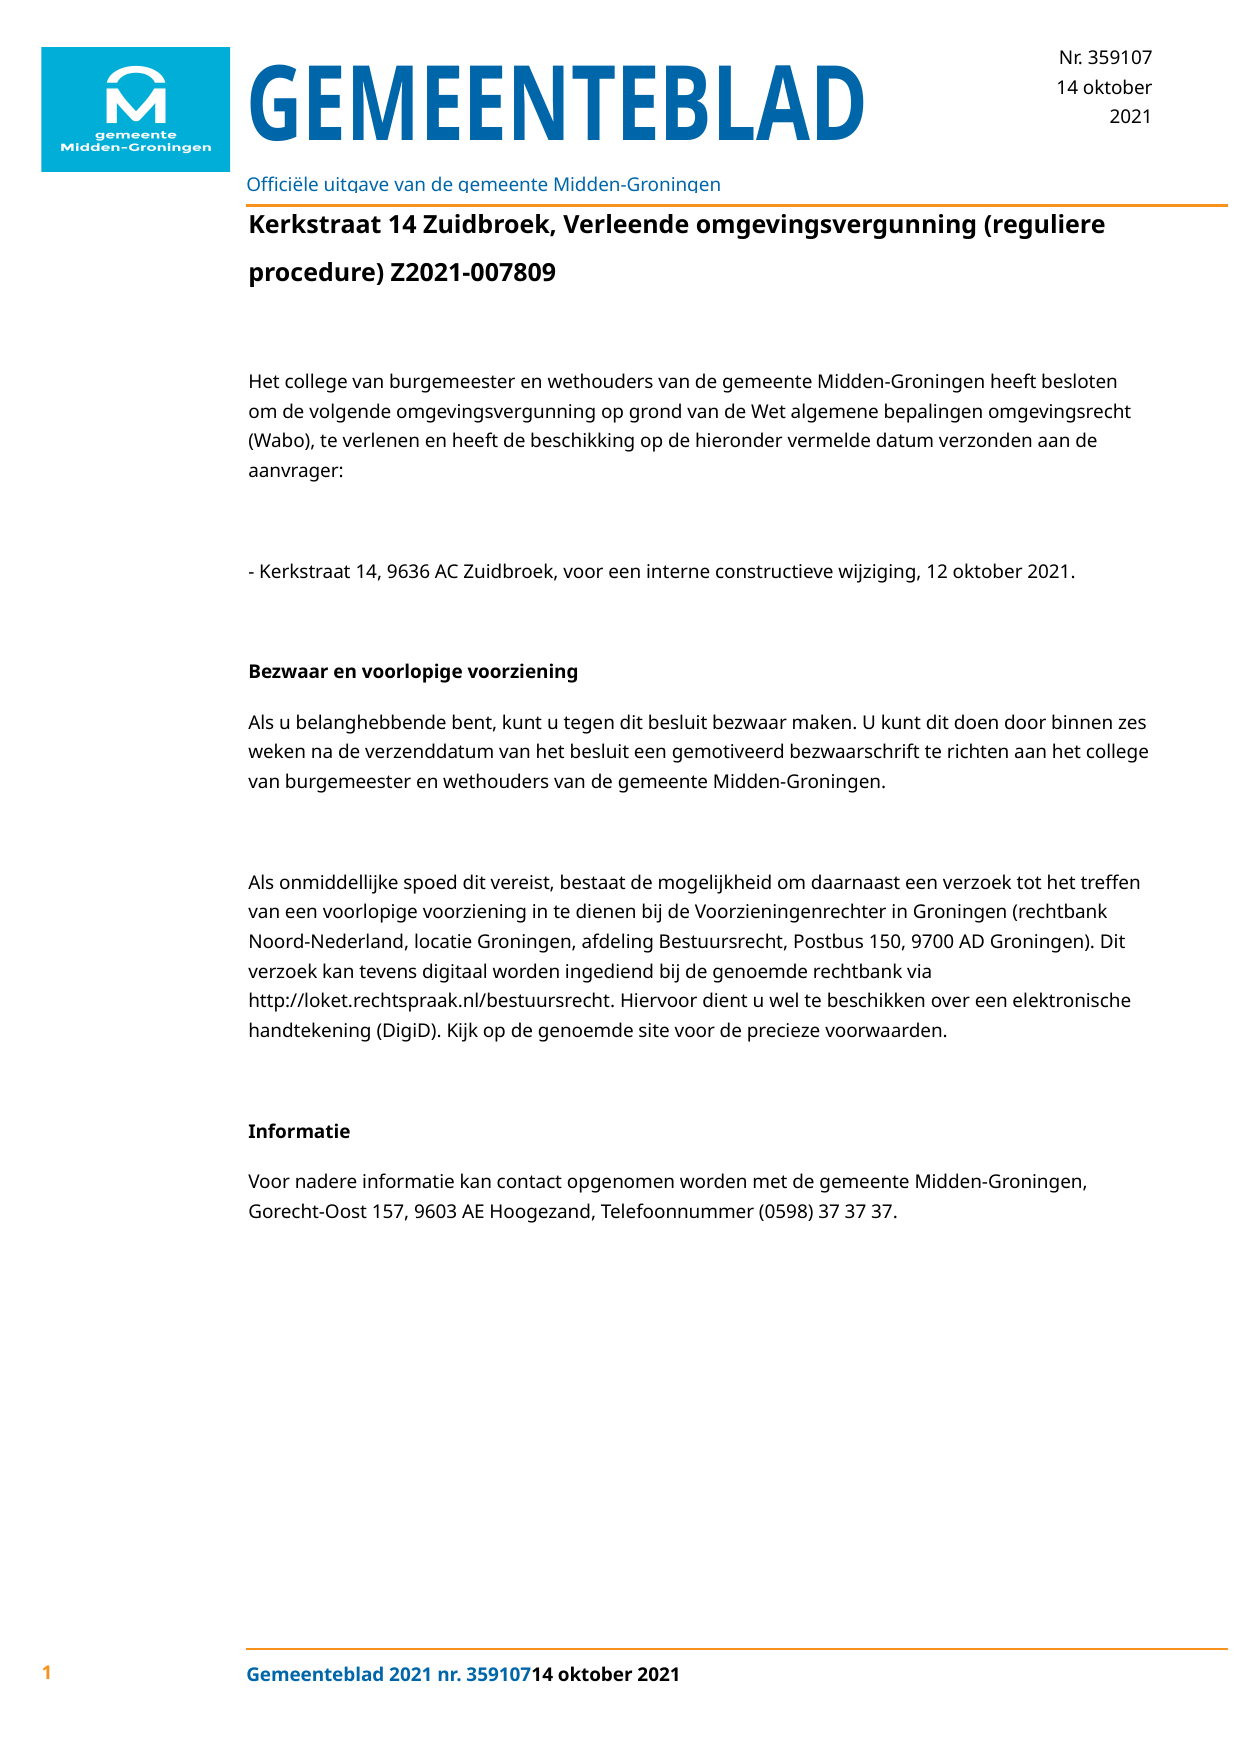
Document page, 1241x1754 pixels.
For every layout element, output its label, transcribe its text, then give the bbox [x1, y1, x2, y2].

text Het college van burgemeester en wethouders van de gemeente Midden-Groningen heeft besloten om de volgende omgevingsvergunning op grond van de Wet algemene bepalingen omgevingsrecht (Wabo), te verlenen en heeft de beschikking op de hieronder vermelde datum verzonden aan de aanvrager: [248, 368, 1152, 483]
text Als u belanghebbende bent, kunt u tegen dit besluit bezwaar maken. U kunt dit doen door binnen zes weken na de verzenddatum van het besluit een gemotiveerd bezwaarschrift te richten aan het college van burgemeester en wethouders van de gemeente Midden-Groningen. [248, 709, 1152, 794]
picture [107, 89, 165, 122]
picture [108, 66, 164, 82]
text Kerkstraat 14 Zuidbroek, Verleende omgevingsvergunning (reguliere procedure) Z2021-007809 [248, 207, 1152, 288]
text Informatie [248, 1118, 1152, 1144]
text Als onmiddellijke spoed dit vereist, bestaat de mogelijkheid om daarnaast een verzoek tot het treffen van een voorlopige voorziening in te dienen bij de Voorzieningenrechter in Groningen (rechtbank Noord-Nederland, locatie Groningen, afdeling Bestuursrecht, Postbus 150, 9700 AD Groningen). Dit verzoek kan tevens digitaal worden ingediend bij de genoemde rechtbank via http://loket.rechtspraak.nl/bestuursrecht. Hiervoor dient u wel te beschikken over een elektronische handtekening (DigiD). Kijk op de genoemde site voor de precieze voorwaarden. [248, 869, 1152, 1043]
text - Kerkstraat 14, 9636 AC Zuidbroek, voor een interne constructieve wijziging, 12 oktober 2021. [248, 558, 1152, 584]
text Voor nadere informatie kan contact opgenomen worden met de gemeente Midden-Groningen, Gorecht-Oost 157, 9603 AE Hoogezand, Telefoonnummer (0598) 37 37 37. [248, 1168, 1152, 1224]
picture [184, 146, 190, 153]
text Bezwaar en voorlopige voorziening [248, 659, 1152, 684]
